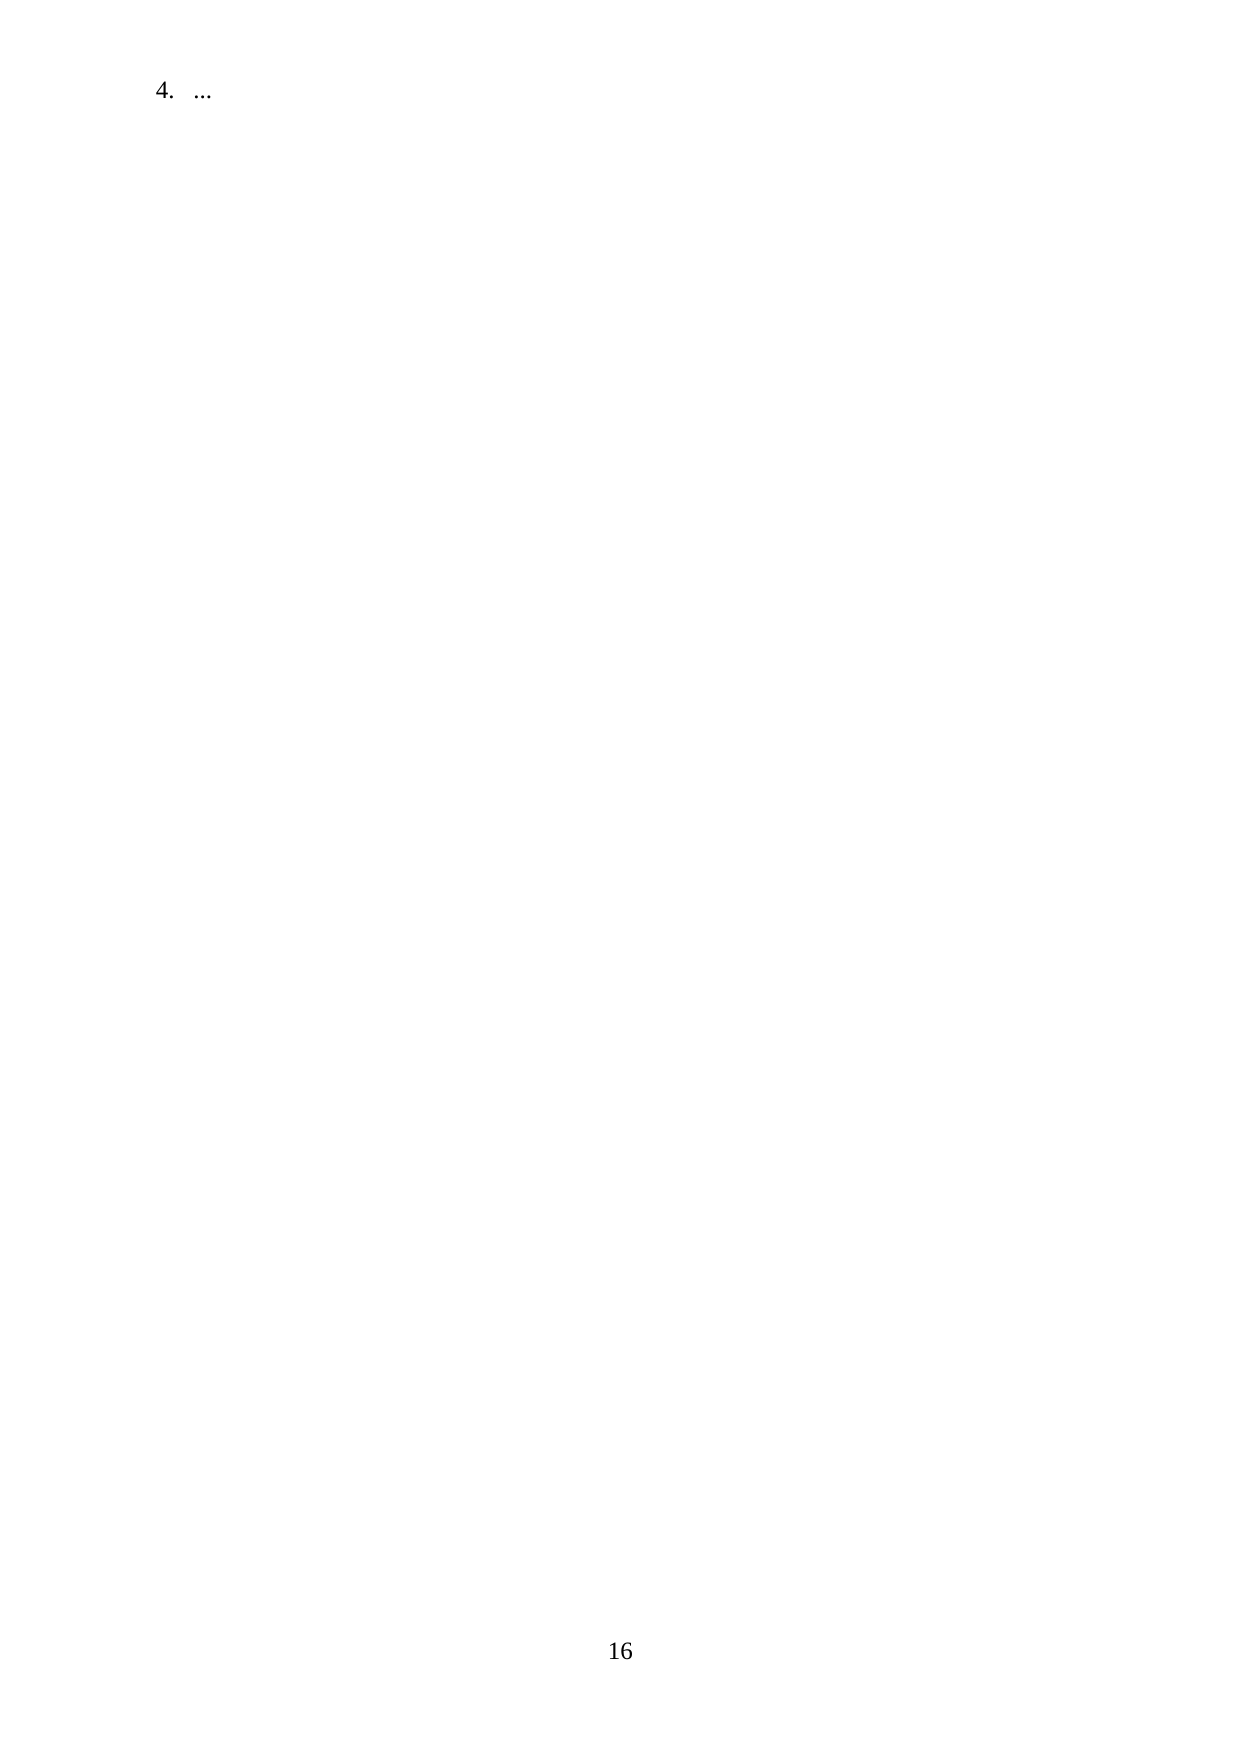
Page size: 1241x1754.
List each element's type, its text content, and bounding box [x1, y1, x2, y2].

list ... [156, 75, 1122, 104]
